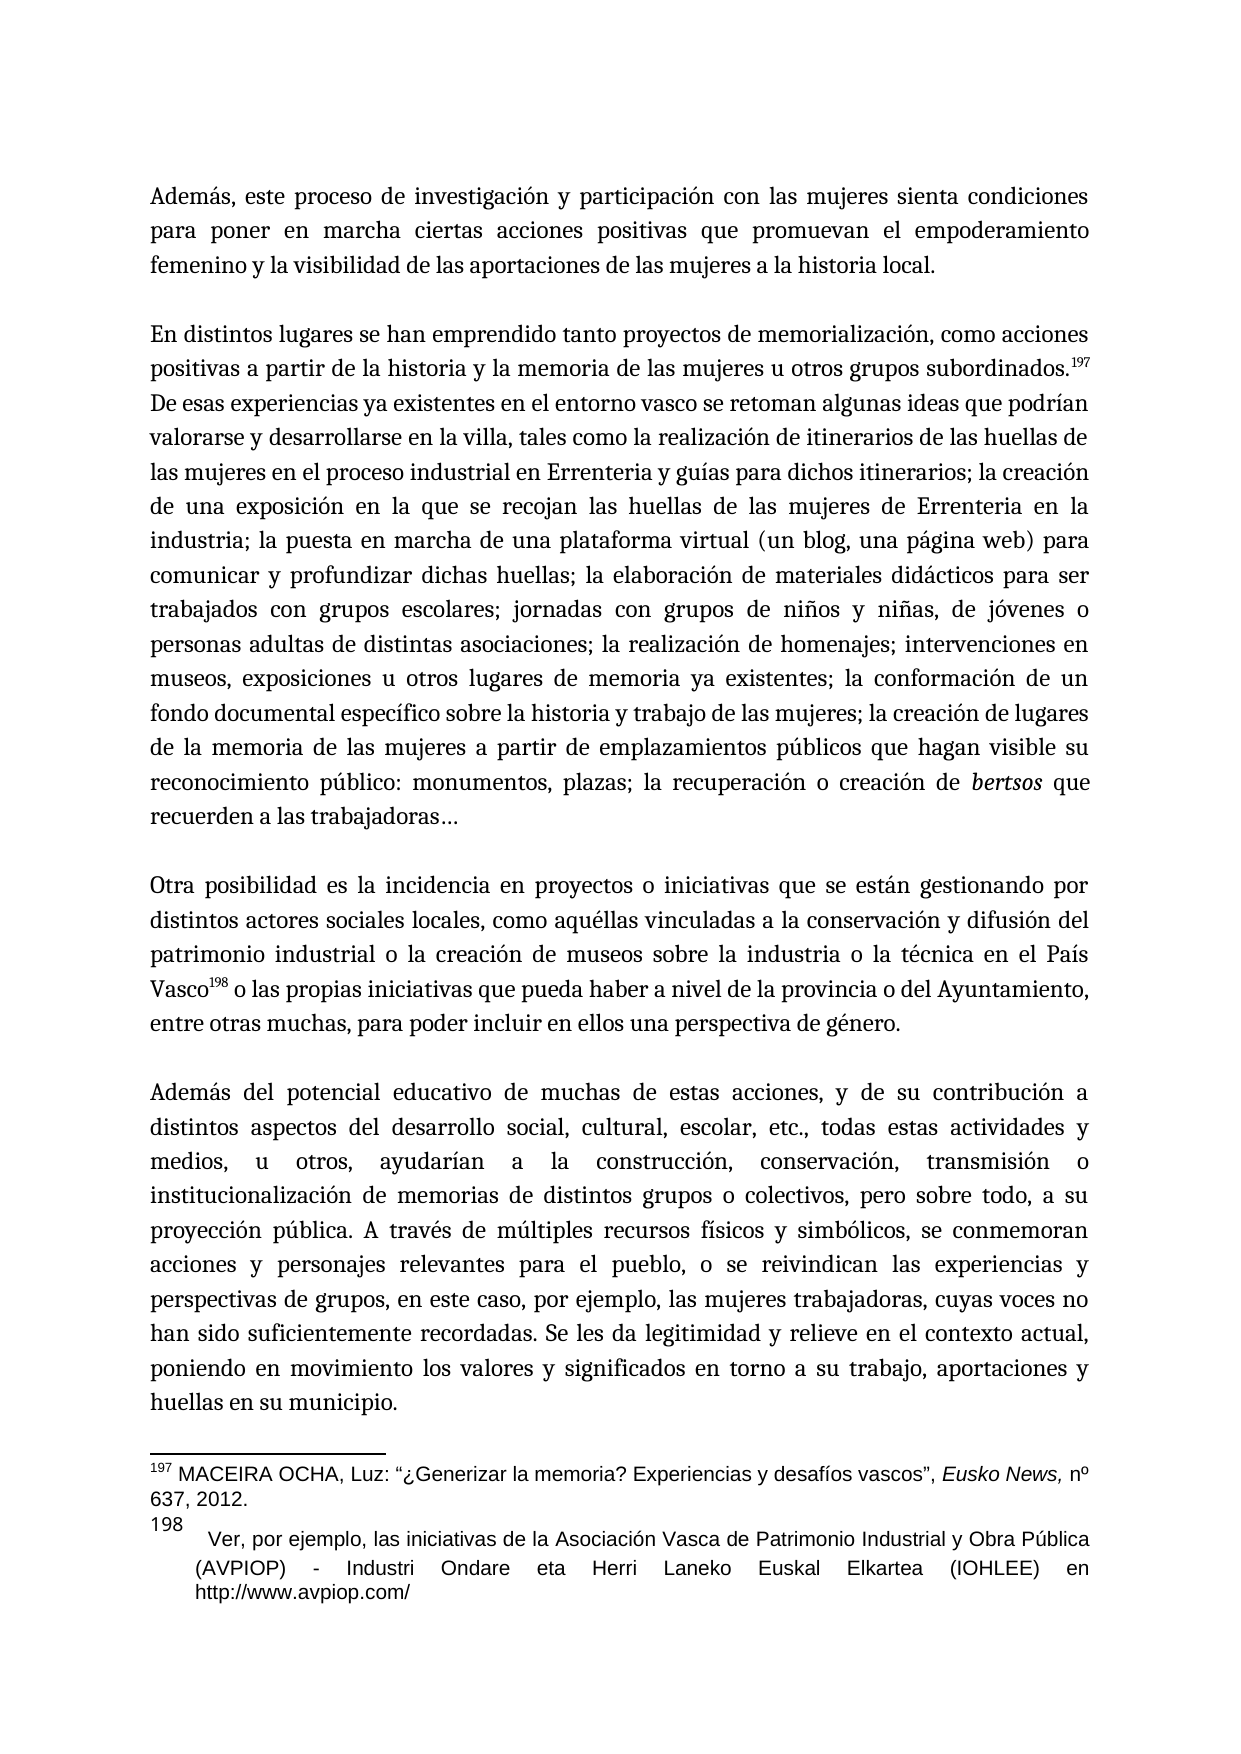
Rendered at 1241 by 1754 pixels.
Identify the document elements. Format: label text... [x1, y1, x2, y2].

text Además, este proceso de investigación y participación con las mujeres sienta condiciones para poner en marcha ciertas acciones positivas que promuevan el empoderamiento femenino y la visibilidad de las aportaciones de las mujeres a la historia local. [150, 182, 1090, 279]
text Además del potencial educativo de muchas de estas acciones, y de su contribución a distintos aspectos del desarrollo social, cultural, escolar, etc., todas estas actividades y medios, u otros, ayudarían a la construcción, conservación, transmisión o institucionalización de memorias de distintos grupos o colectivos, pero sobre todo, a su proyección pública. A través de múltiples recursos físicos y simbólicos, se conmemoran acciones y personajes relevantes para el pueblo, o se reivindican las experiencias y perspectivas de grupos, en este caso, por ejemplo, las mujeres trabajadoras, cuyas voces no han sido suficientemente recordadas. Se les da legitimidad y relieve en el contexto actual, poniendo en movimiento los valores y significados en torno a su trabajo, aportaciones y huellas en su municipio. [150, 1078, 1090, 1417]
subtitle Ver, por ejemplo, las iniciativas de la Asociación Vasca de Patrimonio Industrial y Obra Pública (AVPIOP) - Industri Ondare eta Herri Laneko Euskal Elkartea (IOHLEE) en http://www.avpiop.com/ [150, 1511, 1090, 1604]
text MACEIRA OCHA, Luz: “¿Generizar la memoria? Experiencias y desafíos vascos”, Eusko News, nº 637, 2012. [150, 1460, 1090, 1511]
text Otra posibilidad es la incidencia en proyectos o iniciativas que se están gestionando por distintos actores sociales locales, como aquéllas vinculadas a la conservación y difusión del patrimonio industrial o la creación de museos sobre la industria o la técnica en el País Vasco o las propias iniciativas que pueda haber a nivel de la provincia o del Ayuntamiento, entre otras muchas, para poder incluir en ellos una perspectiva de género. [150, 871, 1090, 1038]
text En distintos lugares se han emprendido tanto proyectos de memorialización, como acciones positivas a partir de la historia y la memoria de las mujeres u otros grupos subordinados. De esas experiencias ya existentes en el entorno vasco se retoman algunas ideas que podrían valorarse y desarrollarse en la villa, tales como la realización de itinerarios de las huellas de las mujeres en el proceso industrial en Errenteria y guías para dichos itinerarios; la creación de una exposición en la que se recojan las huellas de las mujeres de Errenteria en la industria; la puesta en marcha de una plataforma virtual (un blog, una página web) para comunicar y profundizar dichas huellas; la elaboración de materiales didácticos para ser trabajados con grupos escolares; jornadas con grupos de niños y niñas, de jóvenes o personas adultas de distintas asociaciones; la realización de homenajes; intervenciones en museos, exposiciones u otros lugares de memoria ya existentes; la conformación de un fondo documental específico sobre la historia y trabajo de las mujeres; la creación de lugares de la memoria de las mujeres a partir de emplazamientos públicos que hagan visible su reconocimiento público: monumentos, plazas; la recuperación o creación de bertsos que recuerden a las trabajadoras… [150, 319, 1090, 831]
